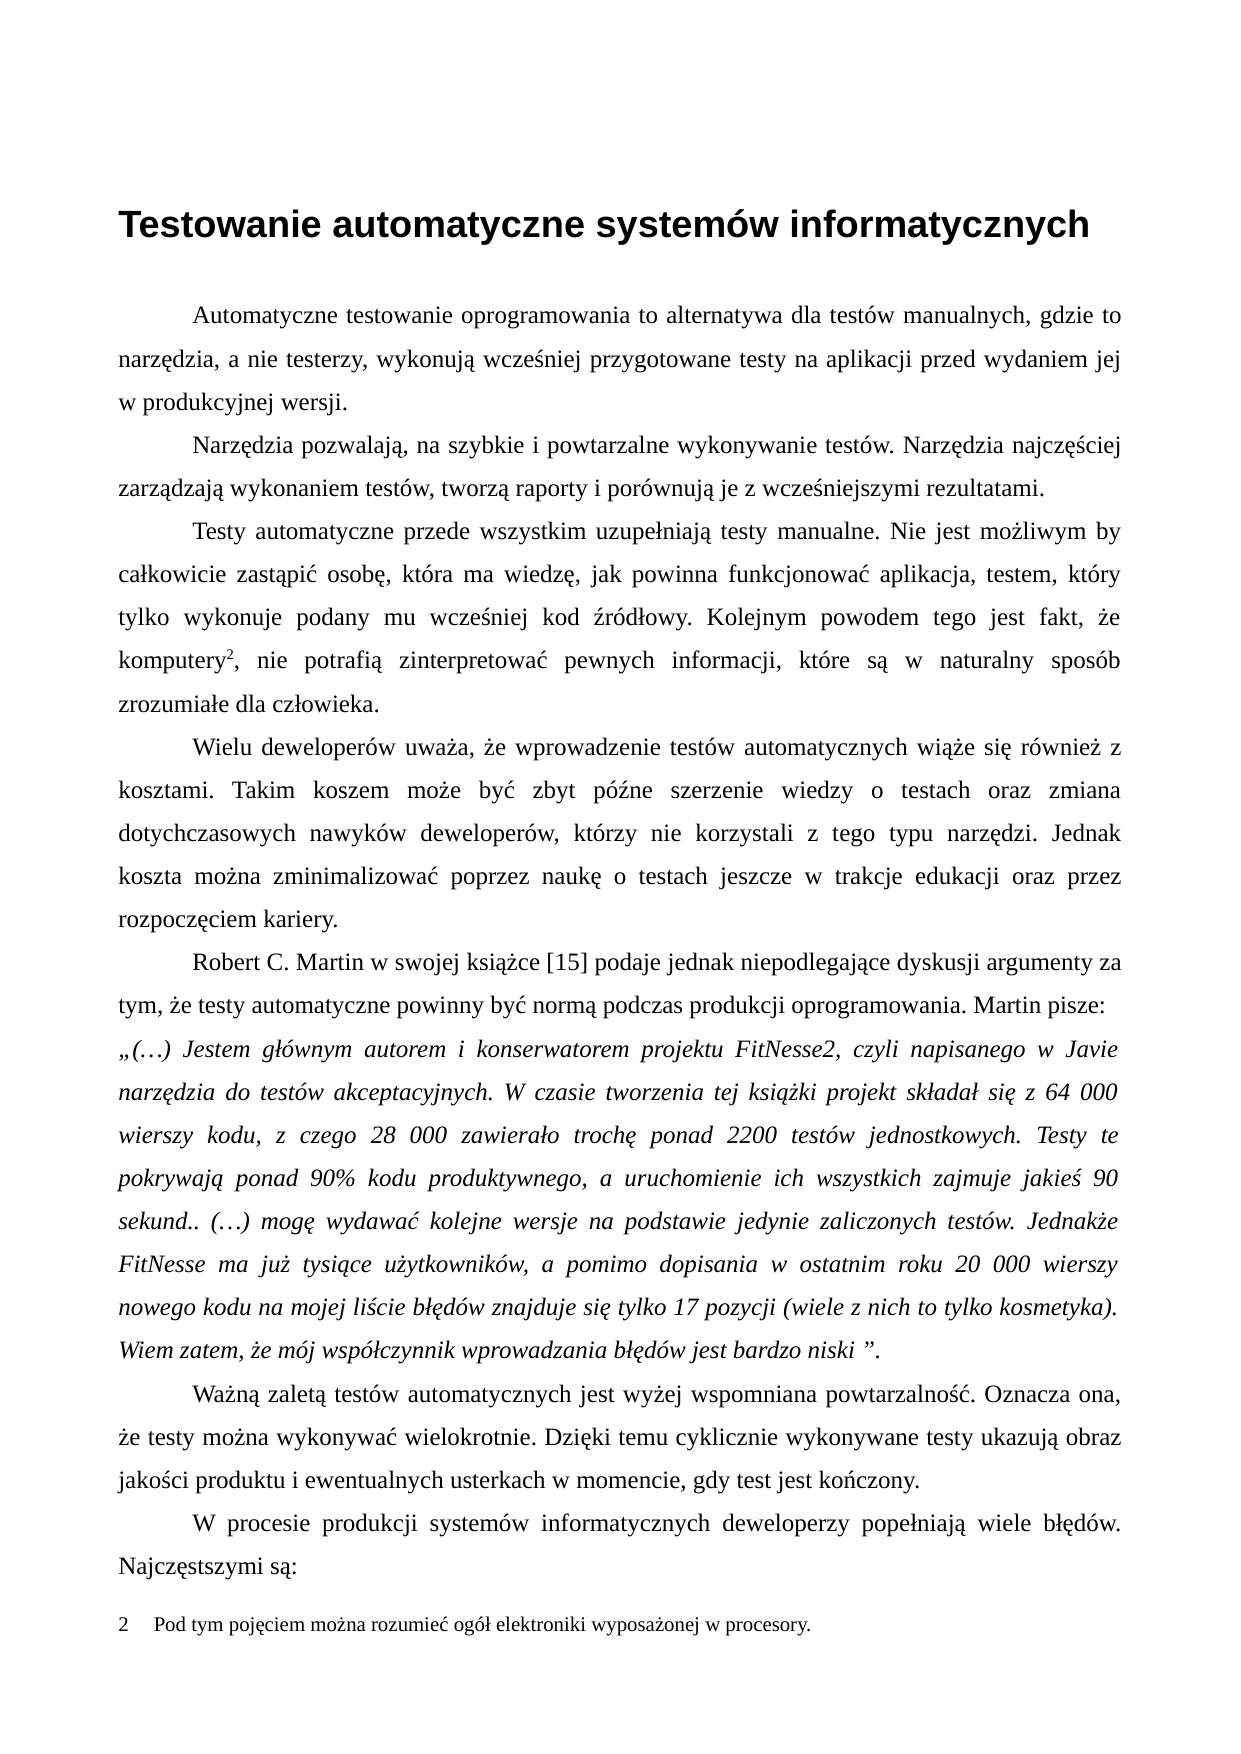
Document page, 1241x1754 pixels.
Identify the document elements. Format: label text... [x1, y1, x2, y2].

text Narzędzia pozwalają, na szybkie i powtarzalne wykonywanie testów. Narzędzia najczęściej zarządzają wykonaniem testów, tworzą raporty i porównują je z wcześniejszymi rezultatami. [118, 430, 1122, 502]
text Pod tym pojęciem można rozumieć ogół elektroniki wyposażonej w procesory. [118, 1612, 1122, 1636]
text W procesie produkcji systemów informatycznych deweloperzy popełniają wiele błędów. Najczęstszymi są: [118, 1508, 1122, 1580]
text Wielu deweloperów uważa, że wprowadzenie testów automatycznych wiąże się również z kosztami. Takim koszem może być zbyt późne szerzenie wiedzy o testach oraz zmiana dotychczasowych nawyków deweloperów, którzy nie korzystali z tego typu narzędzi. Jednak koszta można zminimalizować poprzez naukę o testach jeszcze w trakcje edukacji oraz przez rozpoczęciem kariery. [118, 732, 1122, 933]
subtitle Testowanie automatyczne systemów informatycznych [118, 201, 1122, 245]
text Ważną zaletą testów automatycznych jest wyżej wspomniana powtarzalność. Oznacza ona, że testy można wykonywać wielokrotnie. Dzięki temu cyklicznie wykonywane testy ukazują obraz jakości produktu i ewentualnych usterkach w momencie, gdy test jest kończony. [118, 1379, 1122, 1494]
text „(…) Jestem głównym autorem i konserwatorem projektu FitNesse2, czyli napisanego w Javie narzędzia do testów akceptacyjnych. W czasie tworzenia tej książki projekt składał się z 64 000 wierszy kodu, z czego 28 000 zawierało trochę ponad 2200 testów jednostkowych. Testy te pokrywają ponad 90% kodu produktywnego, a uruchomienie ich wszystkich zajmuje jakieś 90 sekund.. (…) mogę wydawać kolejne wersje na podstawie jedynie zaliczonych testów. Jednakże FitNesse ma już tysiące użytkowników, a pomimo dopisania w ostatnim roku 20 000 wierszy nowego kodu na mojej liście błędów znajduje się tylko 17 pozycji (wiele z nich to tylko kosmetyka). Wiem zatem, że mój współczynnik wprowadzania błędów jest bardzo niski ”. [118, 1034, 1122, 1364]
text Robert C. Martin w swojej książce [15] podaje jednak niepodlegające dyskusji argumenty za tym, że testy automatyczne powinny być normą podczas produkcji oprogramowania. Martin pisze: [118, 947, 1122, 1019]
text Testy automatyczne przede wszystkim uzupełniają testy manualne. Nie jest możliwym by całkowicie zastąpić osobę, która ma wiedzę, jak powinna funkcjonować aplikacja, testem, który tylko wykonuje podany mu wcześniej kod źródłowy. Kolejnym powodem tego jest fakt, że komputery, nie potrafią zinterpretować pewnych informacji, które są w naturalny sposób zrozumiałe dla człowieka. [118, 516, 1122, 717]
text Automatyczne testowanie oprogramowania to alternatywa dla testów manualnych, gdzie to narzędzia, a nie testerzy, wykonują wcześniej przygotowane testy na aplikacji przed wydaniem jej w produkcyjnej wersji. [118, 301, 1122, 416]
